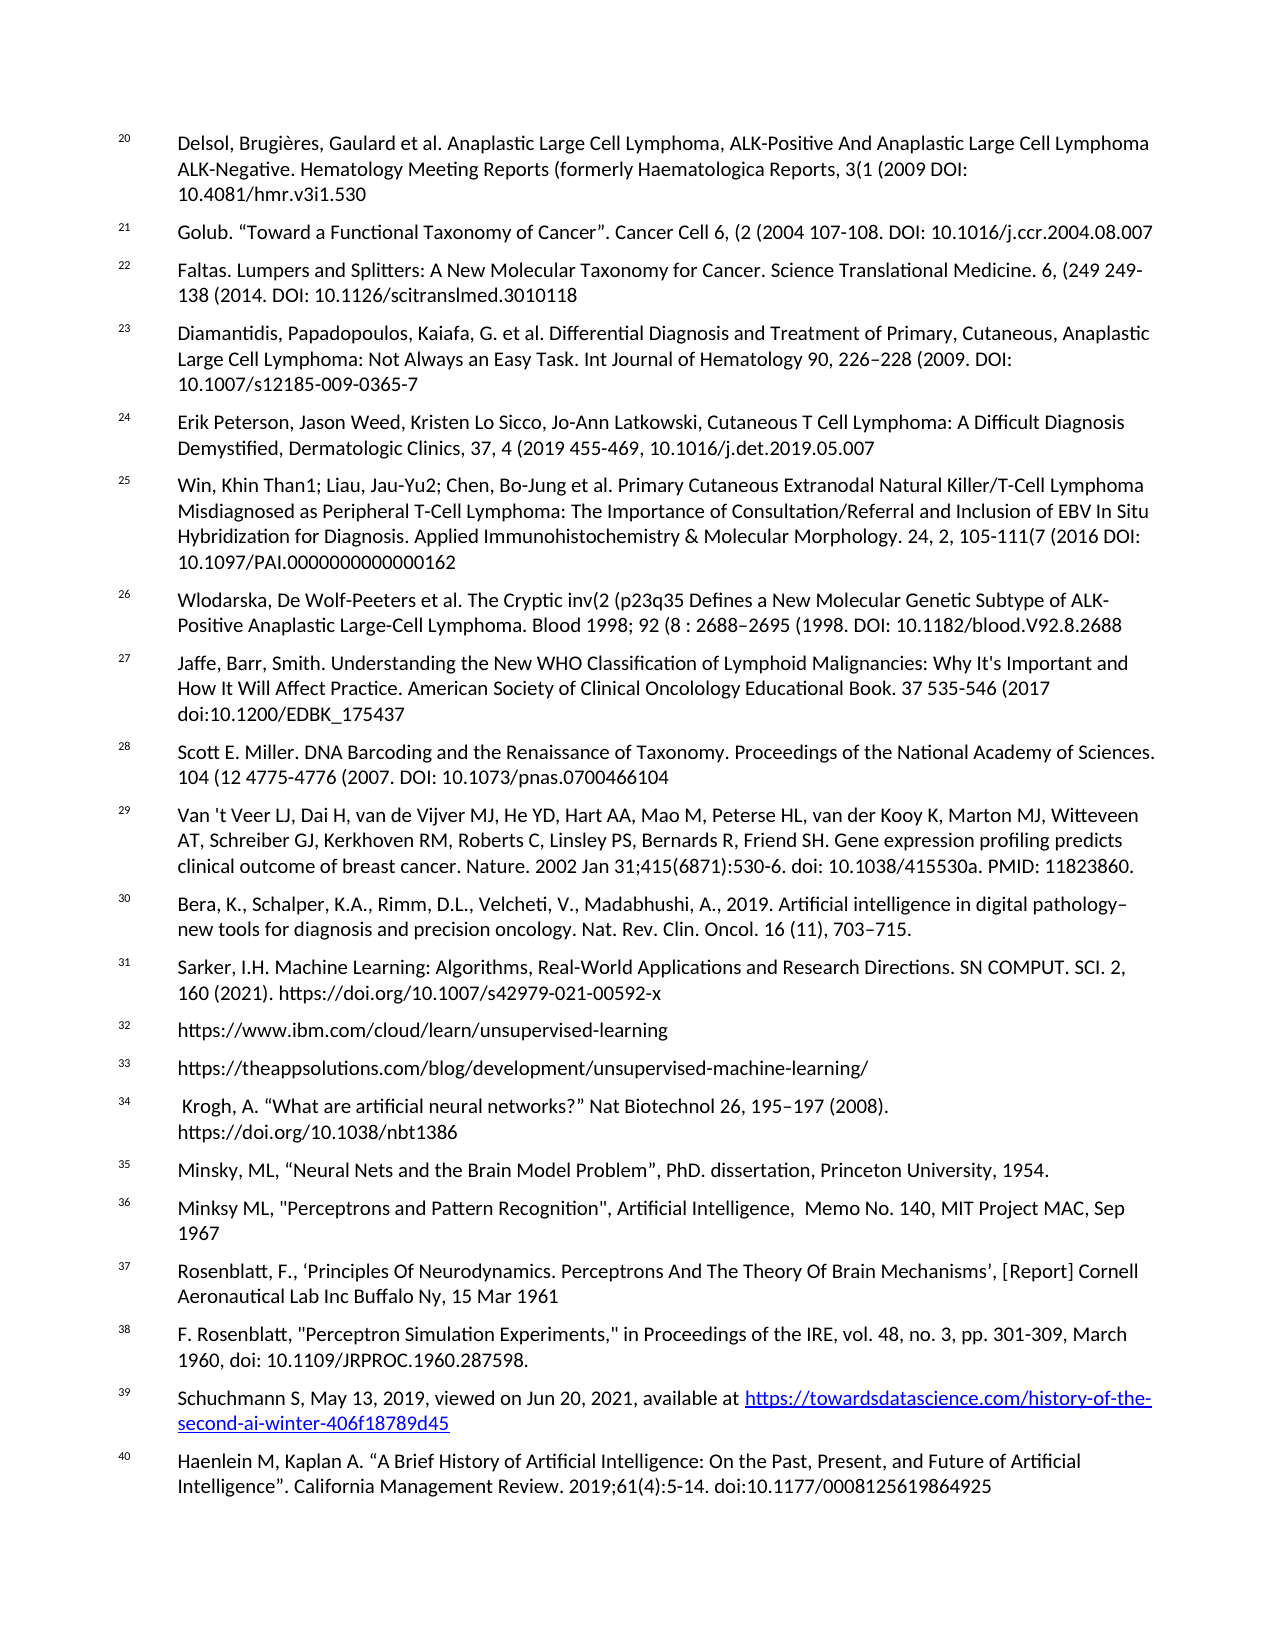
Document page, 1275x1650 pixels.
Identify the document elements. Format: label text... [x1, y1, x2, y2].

text Jaffe, Barr, Smith. Understanding the New WHO Classification of Lymphoid Malignancies: Why It's Important and How It Will Affect Practice. American Society of Clinical Oncolology Educational Book. 37 535-546 (2017 doi:10.1200/EDBK_175437 [118, 650, 1157, 726]
text Win, Khin Than1; Liau, Jau-Yu2; Chen, Bo-Jung et al. Primary Cutaneous Extranodal Natural Killer/T-Cell Lymphoma Misdiagnosed as Peripheral T-Cell Lymphoma: The Importance of Consultation/Referral and Inclusion of EBV In Situ Hybridization for Diagnosis. Applied Immunohistochemistry & Molecular Morphology. 24, 2, 105-111(7 (2016 DOI: 10.1097/PAI.0000000000000162 [118, 473, 1157, 574]
text Minsky, ML, “Neural Nets and the Brain Model Problem”, PhD. dissertation, Princeton University, 1954. [118, 1157, 1157, 1182]
text Erik Peterson, Jason Weed, Kristen Lo Sicco, Jo-Ann Latkowski, Cutaneous T Cell Lymphoma: A Difficult Diagnosis Demystified, Dermatologic Clinics, 37, 4 (2019 455-469, 10.1016/j.det.2019.05.007 [118, 409, 1157, 460]
text Van 't Veer LJ, Dai H, van de Vijver MJ, He YD, Hart AA, Mao M, Peterse HL, van der Kooy K, Marton MJ, Witteveen AT, Schreiber GJ, Kerkhoven RM, Roberts C, Linsley PS, Bernards R, Friend SH. Gene expression profiling predicts clinical outcome of breast cancer. Nature. 2002 Jan 31;415(6871):530-6. doi: 10.1038/415530a. PMID: 11823860. [118, 802, 1157, 878]
text Faltas. Lumpers and Splitters: A New Molecular Taxonomy for Cancer. Science Translational Medicine. 6, (249 249-138 (2014. DOI: 10.1126/scitranslmed.3010118 [118, 257, 1157, 308]
text Scott E. Miller. DNA Barcoding and the Renaissance of Taxonomy. Proceedings of the National Academy of Sciences. 104 (12 4775-4776 (2007. DOI: 10.1073/pnas.0700466104 [118, 739, 1157, 790]
text Haenlein M, Kaplan A. “A Brief History of Artificial Intelligence: On the Past, Present, and Future of Artificial Intelligence”. California Management Review. 2019;61(4):5-14. doi:10.1177/0008125619864925 [118, 1448, 1157, 1499]
text Wlodarska, De Wolf-Peeters et al. The Cryptic inv(2 (p23q35 Defines a New Molecular Genetic Subtype of ALK-Positive Anaplastic Large-Cell Lymphoma. Blood 1998; 92 (8 : 2688–2695 (1998. DOI: 10.1182/blood.V92.8.2688 [118, 587, 1157, 638]
text Diamantidis, Papadopoulos, Kaiafa, G. et al. Differential Diagnosis and Treatment of Primary, Cutaneous, Anaplastic Large Cell Lymphoma: Not Always an Easy Task. Int Journal of Hematology 90, 226–228 (2009. DOI: 10.1007/s12185-009-0365-7 [118, 321, 1157, 397]
text Sarker, I.H. Machine Learning: Algorithms, Real-World Applications and Research Directions. SN COMPUT. SCI. 2, 160 (2021). https://doi.org/10.1007/s42979-021-00592-x [118, 954, 1157, 1005]
text https://theappsolutions.com/blog/development/unsupervised-machine-learning/ [118, 1056, 1157, 1081]
text Krogh, A. “What are artificial neural networks?” Nat Biotechnol 26, 195–197 (2008). https://doi.org/10.1038/nbt1386 [118, 1093, 1157, 1144]
text Minksy ML, "Perceptrons and Pattern Recognition", Artificial Intelligence, Memo No. 140, MIT Project MAC, Sep 1967 [118, 1195, 1157, 1246]
text Schuchmann S, May 13, 2019, viewed on Jun 20, 2021, available at https://towardsdatascience.com/history-of-the-second-ai-winter-406f18789d45 [118, 1385, 1157, 1436]
text Bera, K., Schalper, K.A., Rimm, D.L., Velcheti, V., Madabhushi, A., 2019. Artificial intelligence in digital pathology–new tools for diagnosis and precision oncology. Nat. Rev. Clin. Oncol. 16 (11), 703–715. [118, 891, 1157, 942]
text F. Rosenblatt, "Perceptron Simulation Experiments," in Proceedings of the IRE, vol. 48, no. 3, pp. 301-309, March 1960, doi: 10.1109/JRPROC.1960.287598. [118, 1321, 1157, 1372]
text Golub. “Toward a Functional Taxonomy of Cancer”. Cancer Cell 6, (2 (2004 107-108. DOI: 10.1016/j.ccr.2004.08.007 [118, 219, 1157, 245]
text Rosenblatt, F., ‘Principles Of Neurodynamics. Perceptrons And The Theory Of Brain Mechanisms’, [Report] Cornell Aeronautical Lab Inc Buffalo Ny, 15 Mar 1961 [118, 1258, 1157, 1309]
text https://www.ibm.com/cloud/learn/unsupervised-learning [118, 1018, 1157, 1043]
text Delsol, Brugières, Gaulard et al. Anaplastic Large Cell Lymphoma, ALK-Positive And Anaplastic Large Cell Lymphoma ALK-Negative. Hematology Meeting Reports (formerly Haematologica Reports, 3(1 (2009 DOI: 10.4081/hmr.v3i1.530 [118, 131, 1157, 207]
